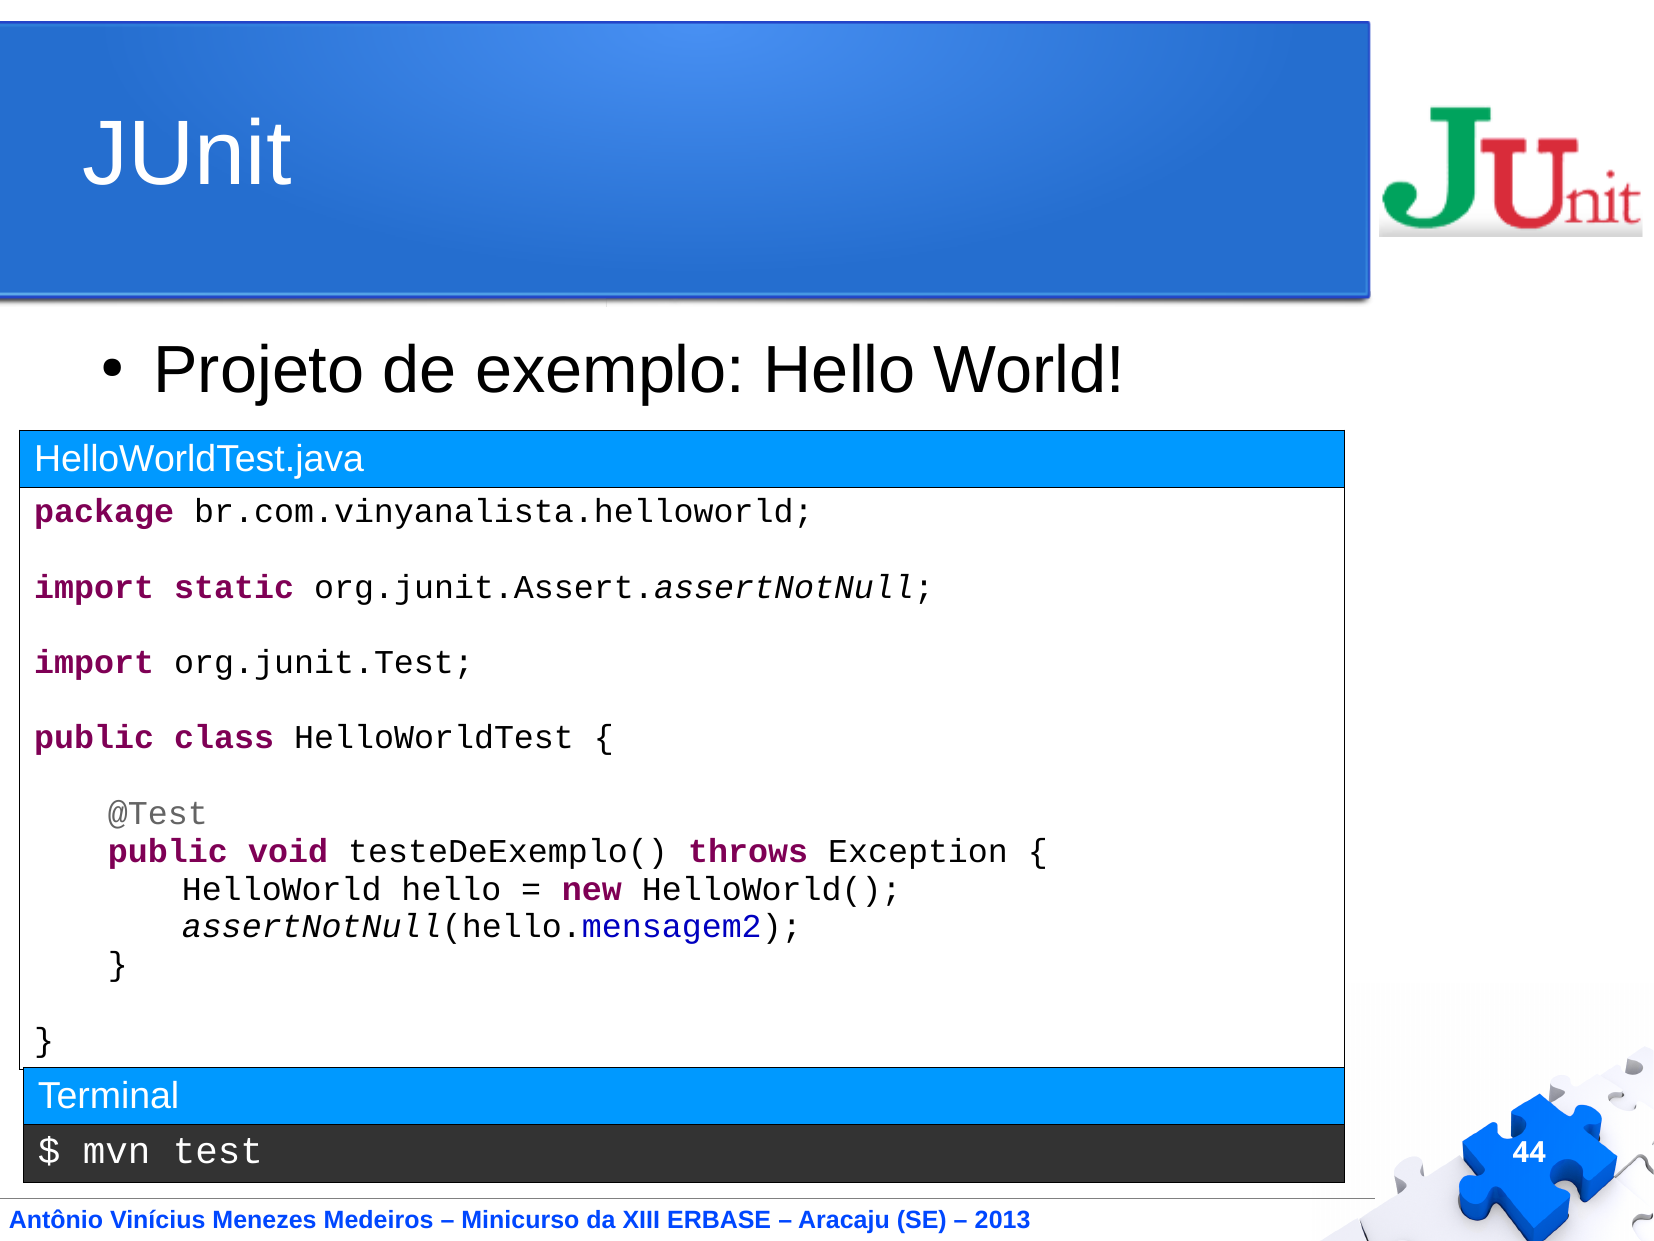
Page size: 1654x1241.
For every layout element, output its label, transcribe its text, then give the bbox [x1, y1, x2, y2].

title JUnit [82, 49, 1323, 257]
table_cell package br.com.vinyanalista.helloworld; import static org.junit.Assert.assertNotNull; import org.junit.Test; public class HelloWorldTest { @Test public void testeDeExemplo() throws Exception { HelloWorld hello = new HelloWorld(); assertNotNull(hello.mensagem2); } } [20, 488, 1344, 1069]
picture [0, 21, 1375, 307]
picture [1311, 983, 1654, 1241]
table_cell $ mvn test [24, 1125, 1344, 1182]
table_header HelloWorldTest.java [20, 431, 1344, 487]
picture [1379, 94, 1647, 237]
table_header Terminal [24, 1068, 1344, 1124]
list Projeto de exemplo: Hello World! [82, 332, 1356, 532]
